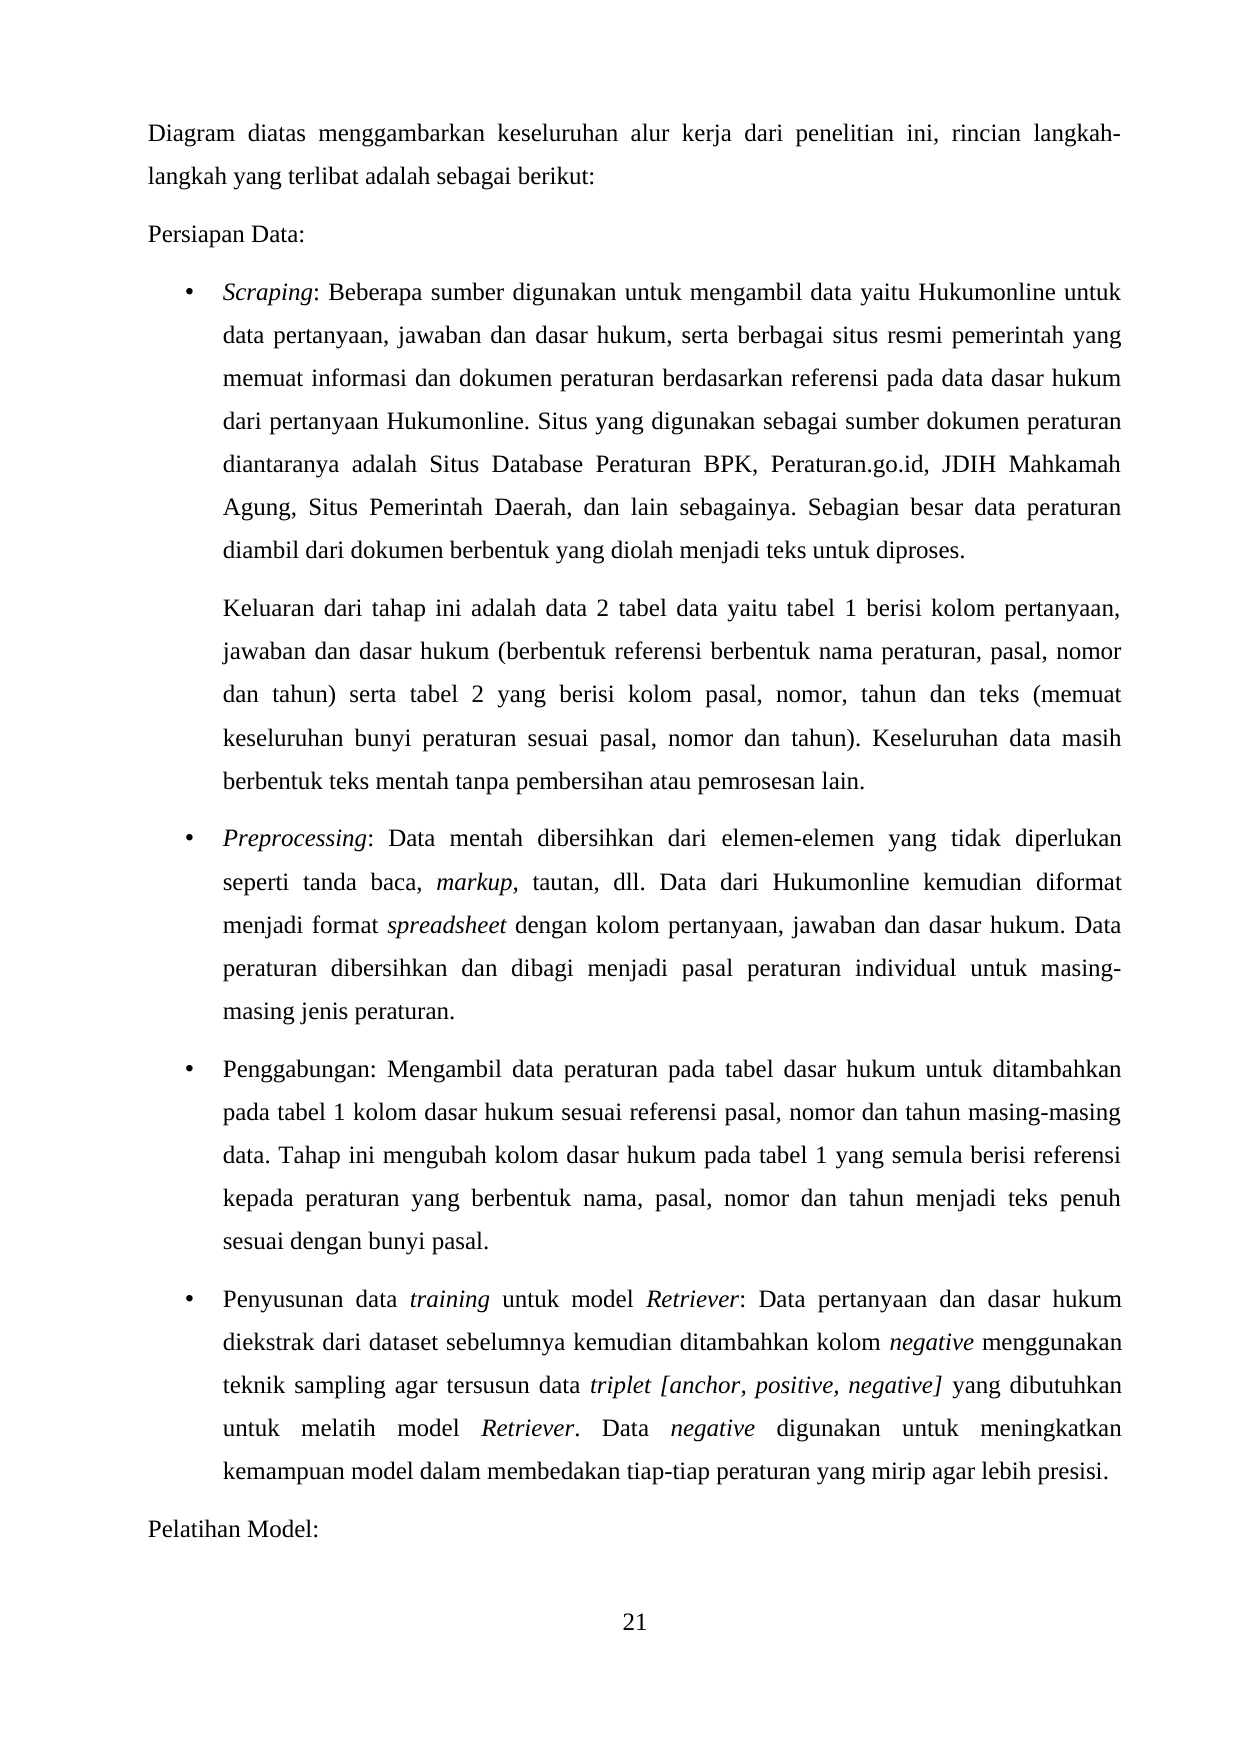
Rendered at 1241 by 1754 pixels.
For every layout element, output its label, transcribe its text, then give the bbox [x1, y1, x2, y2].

list Scraping: Beberapa sumber digunakan untuk mengambil data yaitu Hukumonline untuk data pertanyaan, jawaban dan dasar hukum, serta berbagai situs resmi pemerintah yang memuat informasi dan dokumen peraturan berdasarkan referensi pada data dasar hukum dari pertanyaan Hukumonline. Situs yang digunakan sebagai sumber dokumen peraturan diantaranya adalah Situs Database Peraturan BPK, Peraturan.go.id, JDIH Mahkamah Agung, Situs Pemerintah Daerah, dan lain sebagainya. Sebagian besar data peraturan diambil dari dokumen berbentuk yang diolah menjadi teks untuk diproses. [185, 277, 1122, 564]
text Persiapan Data: [148, 219, 1122, 248]
list Keluaran dari tahap ini adalah data 2 tabel data yaitu tabel 1 berisi kolom pertanyaan, jawaban dan dasar hukum (berbentuk referensi berbentuk nama peraturan, pasal, nomor dan tahun) serta tabel 2 yang berisi kolom pasal, nomor, tahun dan teks (memuat keseluruhan bunyi peraturan sesuai pasal, nomor dan tahun). Keseluruhan data masih berbentuk teks mentah tanpa pembersihan atau pemrosesan lain. [185, 593, 1122, 794]
text Diagram diatas menggambarkan keseluruhan alur kerja dari penelitian ini, rincian langkah-langkah yang terlibat adalah sebagai berikut: [148, 118, 1122, 190]
text Pelatihan Model: [148, 1514, 1122, 1543]
list Penggabungan: Mengambil data peraturan pada tabel dasar hukum untuk ditambahkan pada tabel 1 kolom dasar hukum sesuai referensi pasal, nomor dan tahun masing-masing data. Tahap ini mengubah kolom dasar hukum pada tabel 1 yang semula berisi referensi kepada peraturan yang berbentuk nama, pasal, nomor dan tahun menjadi teks penuh sesuai dengan bunyi pasal. [185, 1054, 1122, 1255]
list Preprocessing: Data mentah dibersihkan dari elemen-elemen yang tidak diperlukan seperti tanda baca, markup, tautan, dll. Data dari Hukumonline kemudian diformat menjadi format spreadsheet dengan kolom pertanyaan, jawaban dan dasar hukum. Data peraturan dibersihkan dan dibagi menjadi pasal peraturan individual untuk masing-masing jenis peraturan. [185, 823, 1122, 1025]
list Penyusunan data training untuk model Retriever: Data pertanyaan dan dasar hukum diekstrak dari dataset sebelumnya kemudian ditambahkan kolom negative menggunakan teknik sampling agar tersusun data triplet [anchor, positive, negative] yang dibutuhkan untuk melatih model Retriever. Data negative digunakan untuk meningkatkan kemampuan model dalam membedakan tiap-tiap peraturan yang mirip agar lebih presisi. [185, 1284, 1122, 1485]
